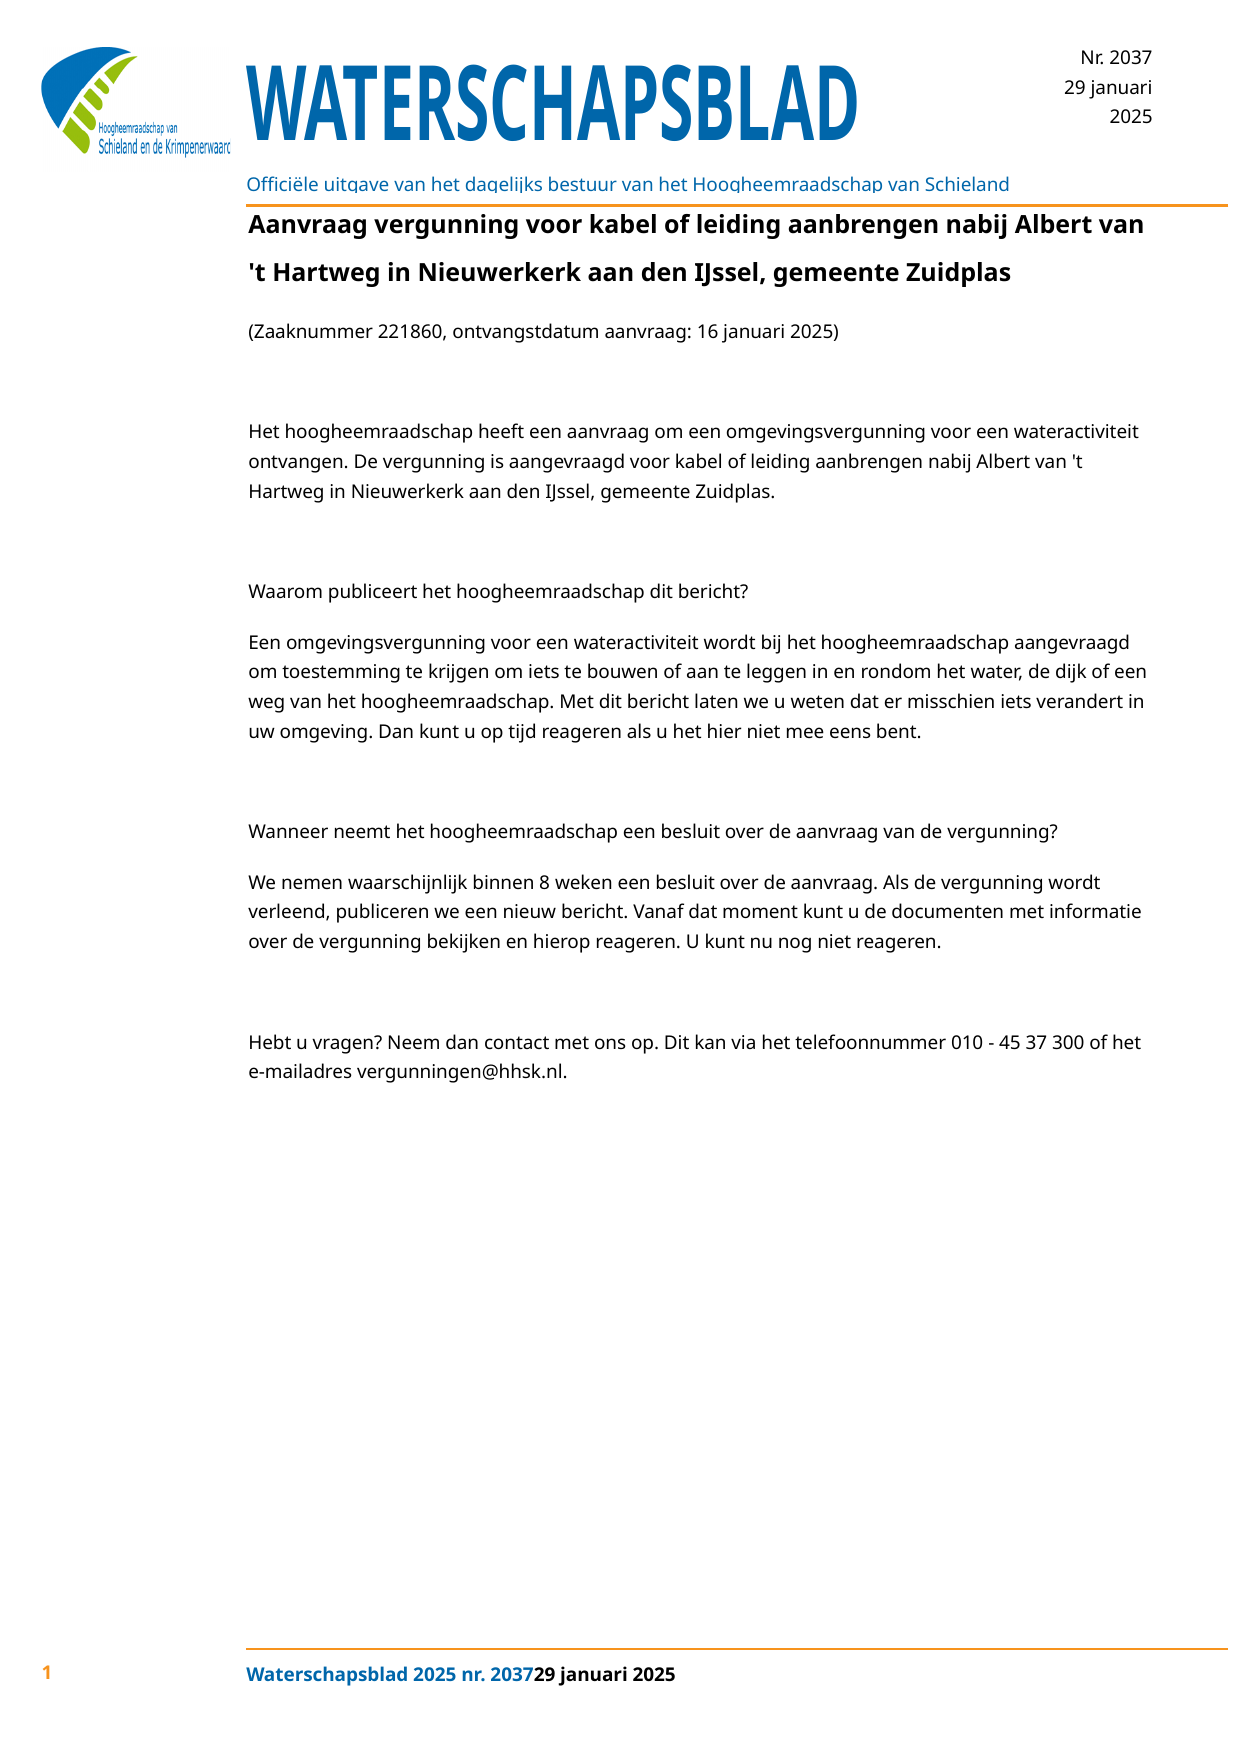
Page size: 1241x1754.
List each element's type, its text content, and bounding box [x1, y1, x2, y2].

text Een omgevingsvergunning voor een wateractiviteit wordt bij het hoogheemraadschap aangevraagd om toestemming te krijgen om iets te bouwen of aan te leggen in en rondom het water, de dijk of een weg van het hoogheemraadschap. Met dit bericht laten we u weten dat er misschien iets verandert in uw omgeving. Dan kunt u op tijd reageren als u het hier niet mee eens bent. [248, 629, 1152, 744]
text (Zaaknummer 221860, ontvangstdatum aanvraag: 16 januari 2025) [248, 318, 1152, 344]
text Hebt u vragen? Neem dan contact met ons op. Dit kan via het telefoonnummer 010 - 45 37 300 of het e-mailadres vergunningen@hhsk.nl. [248, 1029, 1152, 1084]
text Waarom publiceert het hoogheemraadschap dit bericht? [248, 579, 1152, 604]
text Het hoogheemraadschap heeft een aanvraag om een omgevingsvergunning voor een wateractiviteit ontvangen. De vergunning is aangevraagd voor kabel of leiding aanbrengen nabij Albert van 't Hartweg in Nieuwerkerk aan den IJssel, gemeente Zuidplas. [248, 419, 1152, 504]
picture [41, 47, 231, 172]
text We nemen waarschijnlijk binnen 8 weken een besluit over de aanvraag. Als de vergunning wordt verleend, publiceren we een nieuw bericht. Vanaf dat moment kunt u de documenten met informatie over de vergunning bekijken en hierop reageren. U kunt nu nog niet reageren. [248, 869, 1152, 954]
text Aanvraag vergunning voor kabel of leiding aanbrengen nabij Albert van 't Hartweg in Nieuwerkerk aan den IJssel, gemeente Zuidplas [248, 207, 1152, 288]
text Wanneer neemt het hoogheemraadschap een besluit over de aanvraag van de vergunning? [248, 819, 1152, 844]
